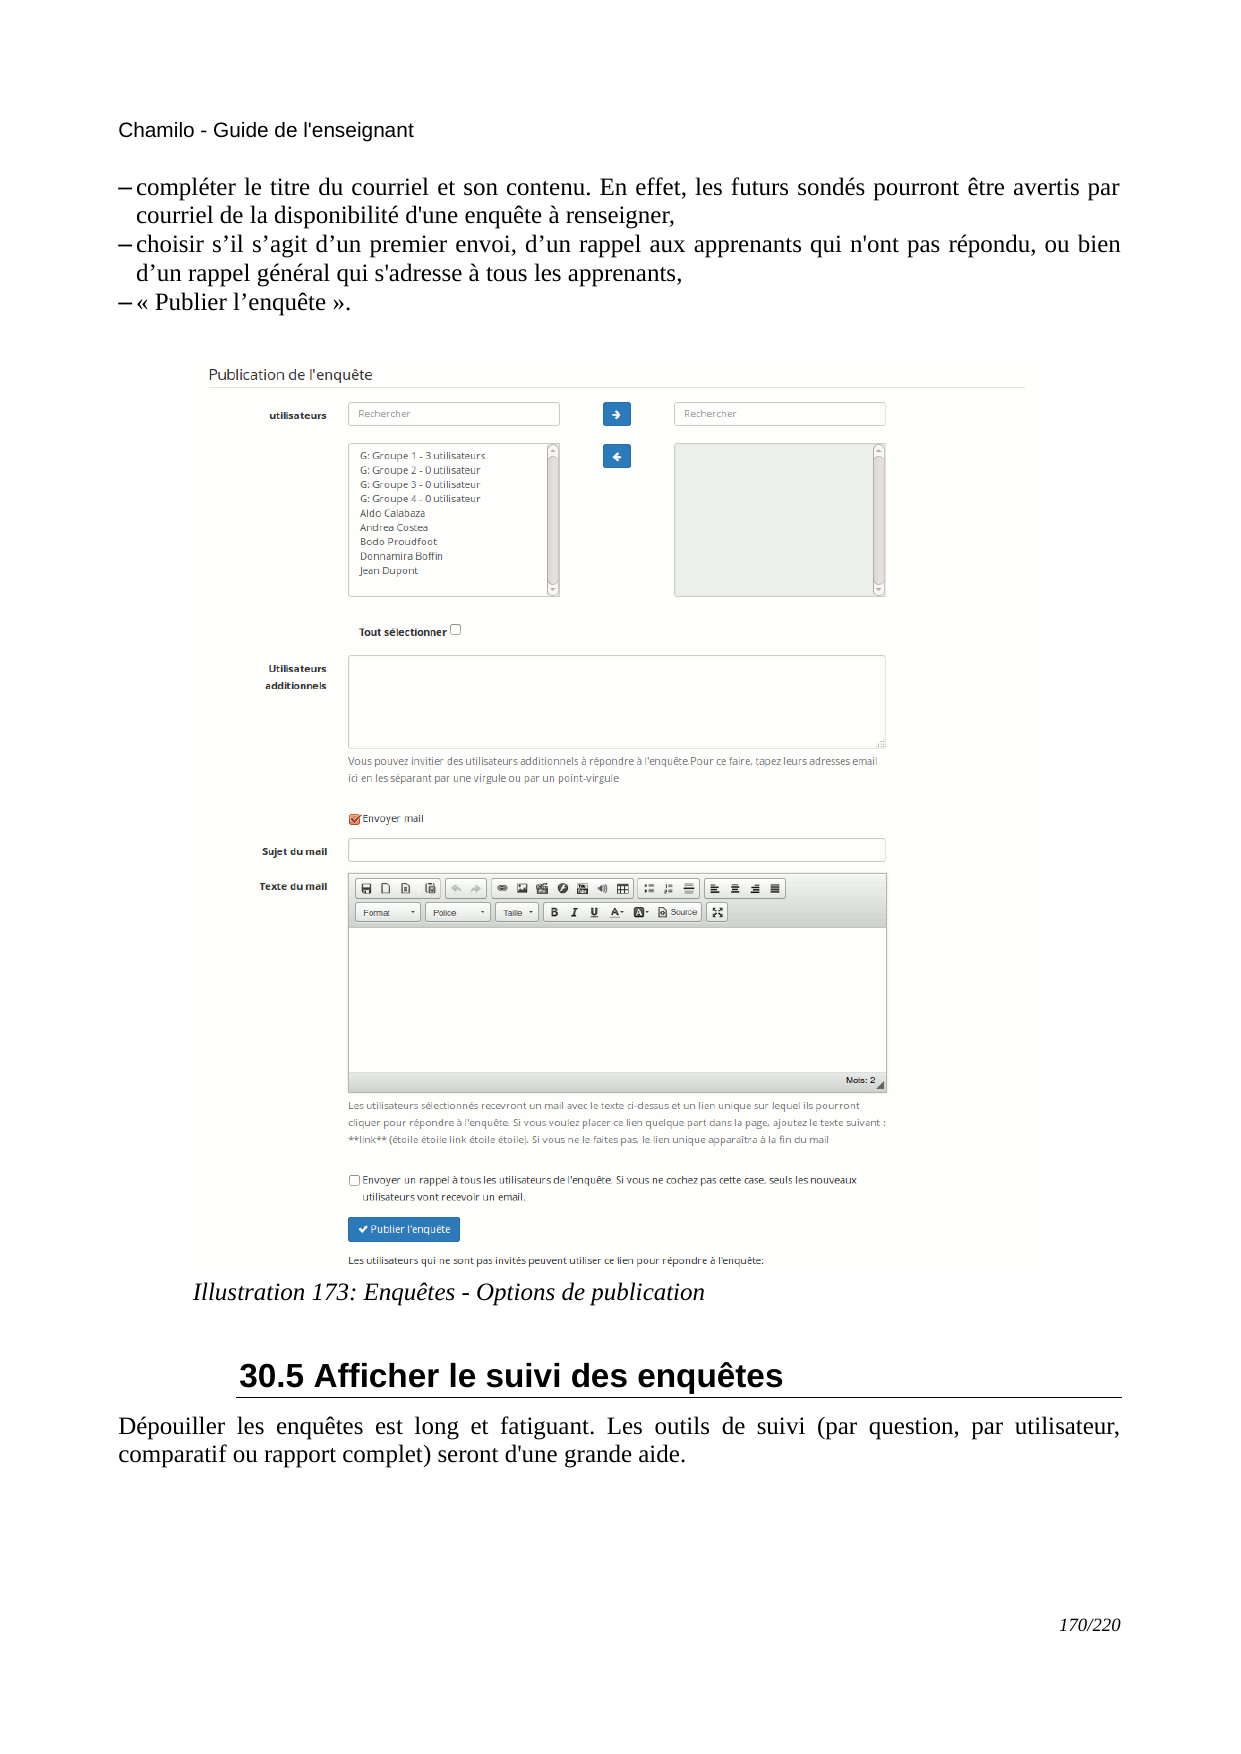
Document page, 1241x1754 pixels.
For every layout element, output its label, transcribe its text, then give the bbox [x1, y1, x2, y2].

text Illustration 173: Enquêtes - Options de publication [193, 1277, 1047, 1305]
list « Publier l’enquête ». [118, 287, 1122, 315]
subtitle Afficher le suivi des enquêtes [236, 1353, 1122, 1397]
text Dépouiller les enquêtes est long et fatiguant. Les outils de suivi (par question, par utilisateur, comparatif ou rapport complet) seront d'une grande aide. [118, 1411, 1122, 1468]
list compléter le titre du courriel et son contenu. En effet, les futurs sondés pourront être avertis par courriel de la disponibilité d'une enquête à renseigner, [118, 172, 1122, 229]
picture [192, 356, 1048, 1277]
list choisir s’il s’agit d’un premier envoi, d’un rappel aux apprenants qui n'ont pas répondu, ou bien d’un rappel général qui s'adresse à tous les apprenants, [118, 229, 1122, 287]
